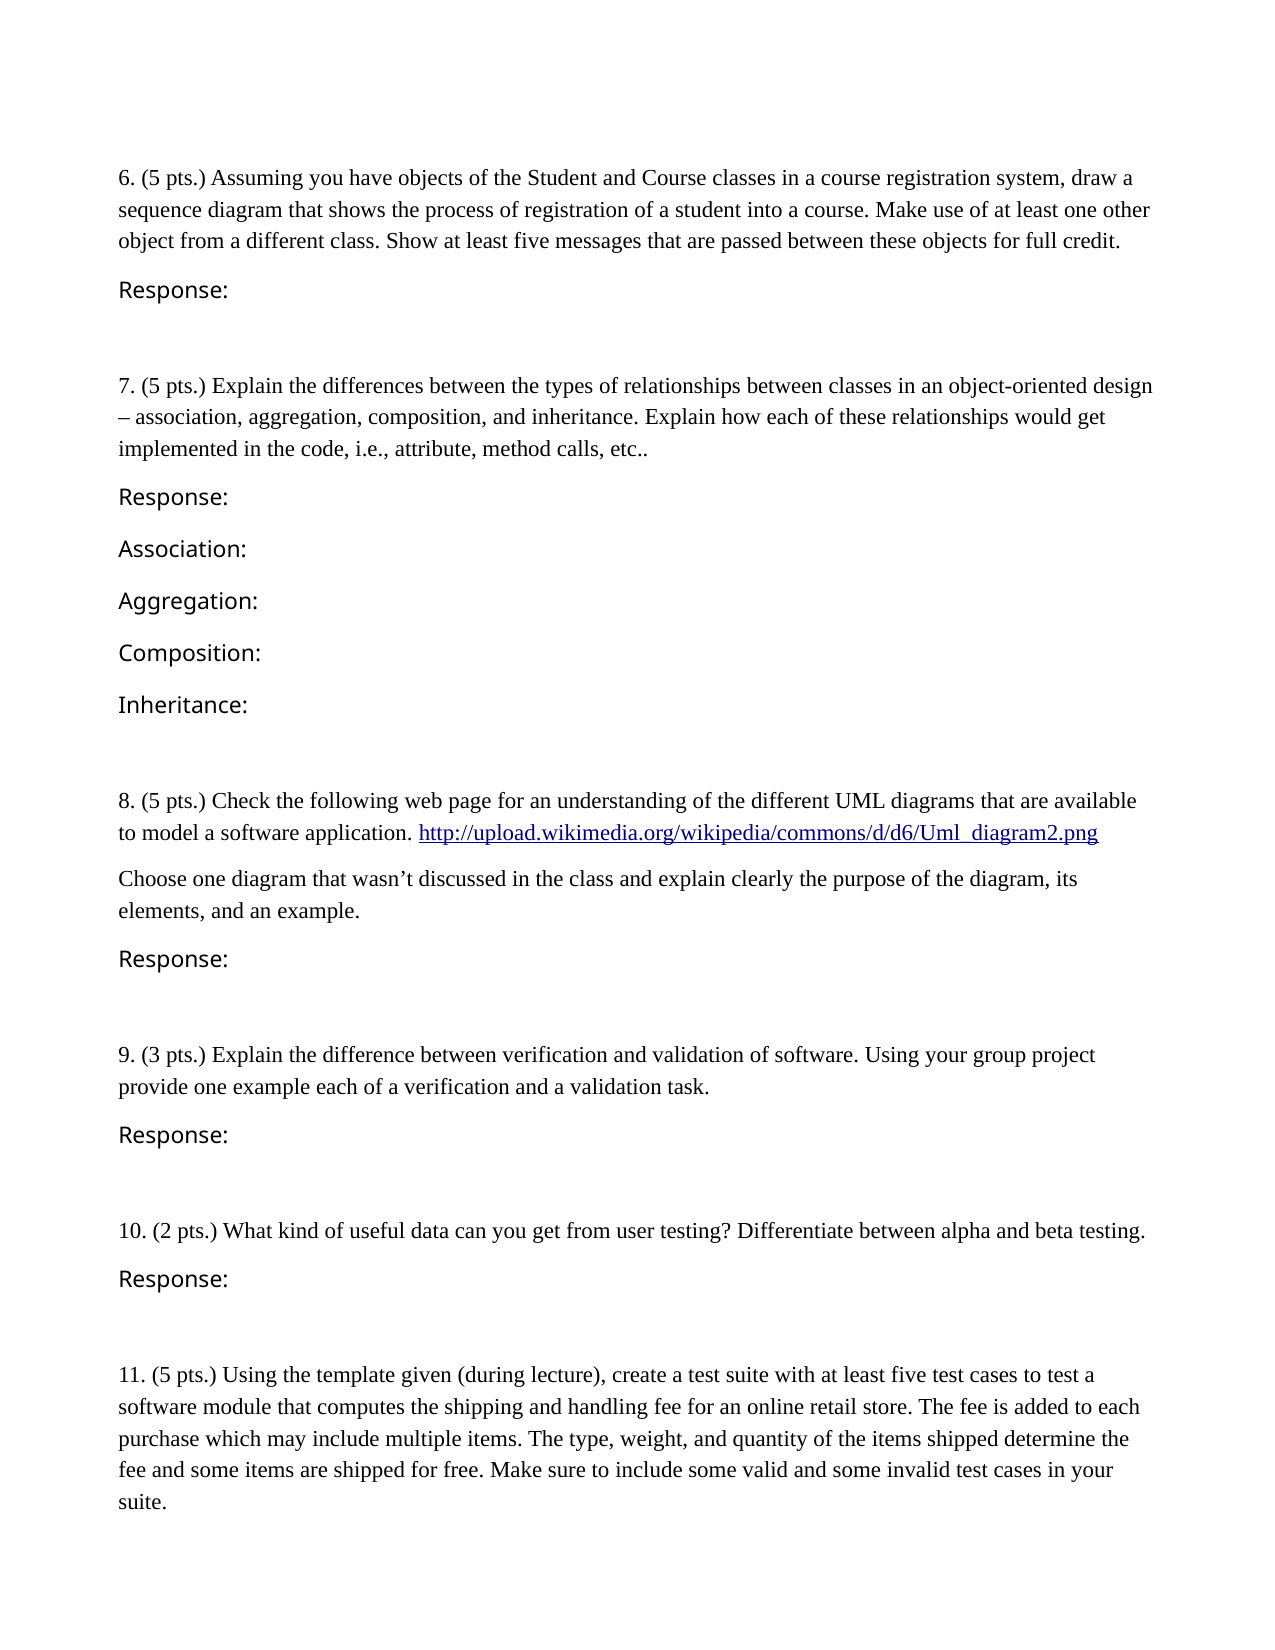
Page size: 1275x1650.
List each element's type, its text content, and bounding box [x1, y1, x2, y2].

text 7. (5 pts.) Explain the differences between the types of relationships between classes in an object-oriented design – association, aggregation, composition, and inheritance. Explain how each of these relationships would get implemented in the code, i.e., attribute, method calls, etc.. [118, 372, 1157, 461]
text Response: [118, 481, 1157, 512]
text Composition: [118, 637, 1157, 668]
text Response: [118, 943, 1157, 974]
text Association: [118, 533, 1157, 564]
text Response: [118, 1263, 1157, 1294]
text Aggregation: [118, 585, 1157, 616]
text Response: [118, 273, 1157, 305]
text Response: [118, 1119, 1157, 1150]
text Inheritance: [118, 689, 1157, 721]
text 9. (3 pts.) Explain the difference between verification and validation of software. Using your group project provide one example each of a verification and a validation task. [118, 1041, 1157, 1099]
text 6. (5 pts.) Assuming you have objects of the Student and Course classes in a course registration system, draw a sequence diagram that shows the process of registration of a student into a course. Make use of at least one other object from a different class. Show at least five messages that are passed between these objects for full credit. [118, 164, 1157, 254]
text 11. (5 pts.) Using the template given (during lecture), create a test suite with at least five test cases to test a software module that computes the shipping and handling fee for an online retail store. The fee is added to each purchase which may include multiple items. The type, weight, and quantity of the items shipped determine the fee and some items are shipped for free. Make sure to include some valid and some invalid test cases in your suite. [118, 1362, 1157, 1514]
text Choose one diagram that wasn’t discussed in the class and explain clearly the purpose of the diagram, its elements, and an example. [118, 865, 1157, 923]
text 10. (2 pts.) What kind of useful data can you get from user testing? Differentiate between alpha and beta testing. [118, 1217, 1157, 1243]
text 8. (5 pts.) Check the following web page for an understanding of the different UML diagrams that are available to model a software application. http://upload.wikimedia.org/wikipedia/commons/d/d6/Uml_diagram2.png [118, 788, 1157, 846]
